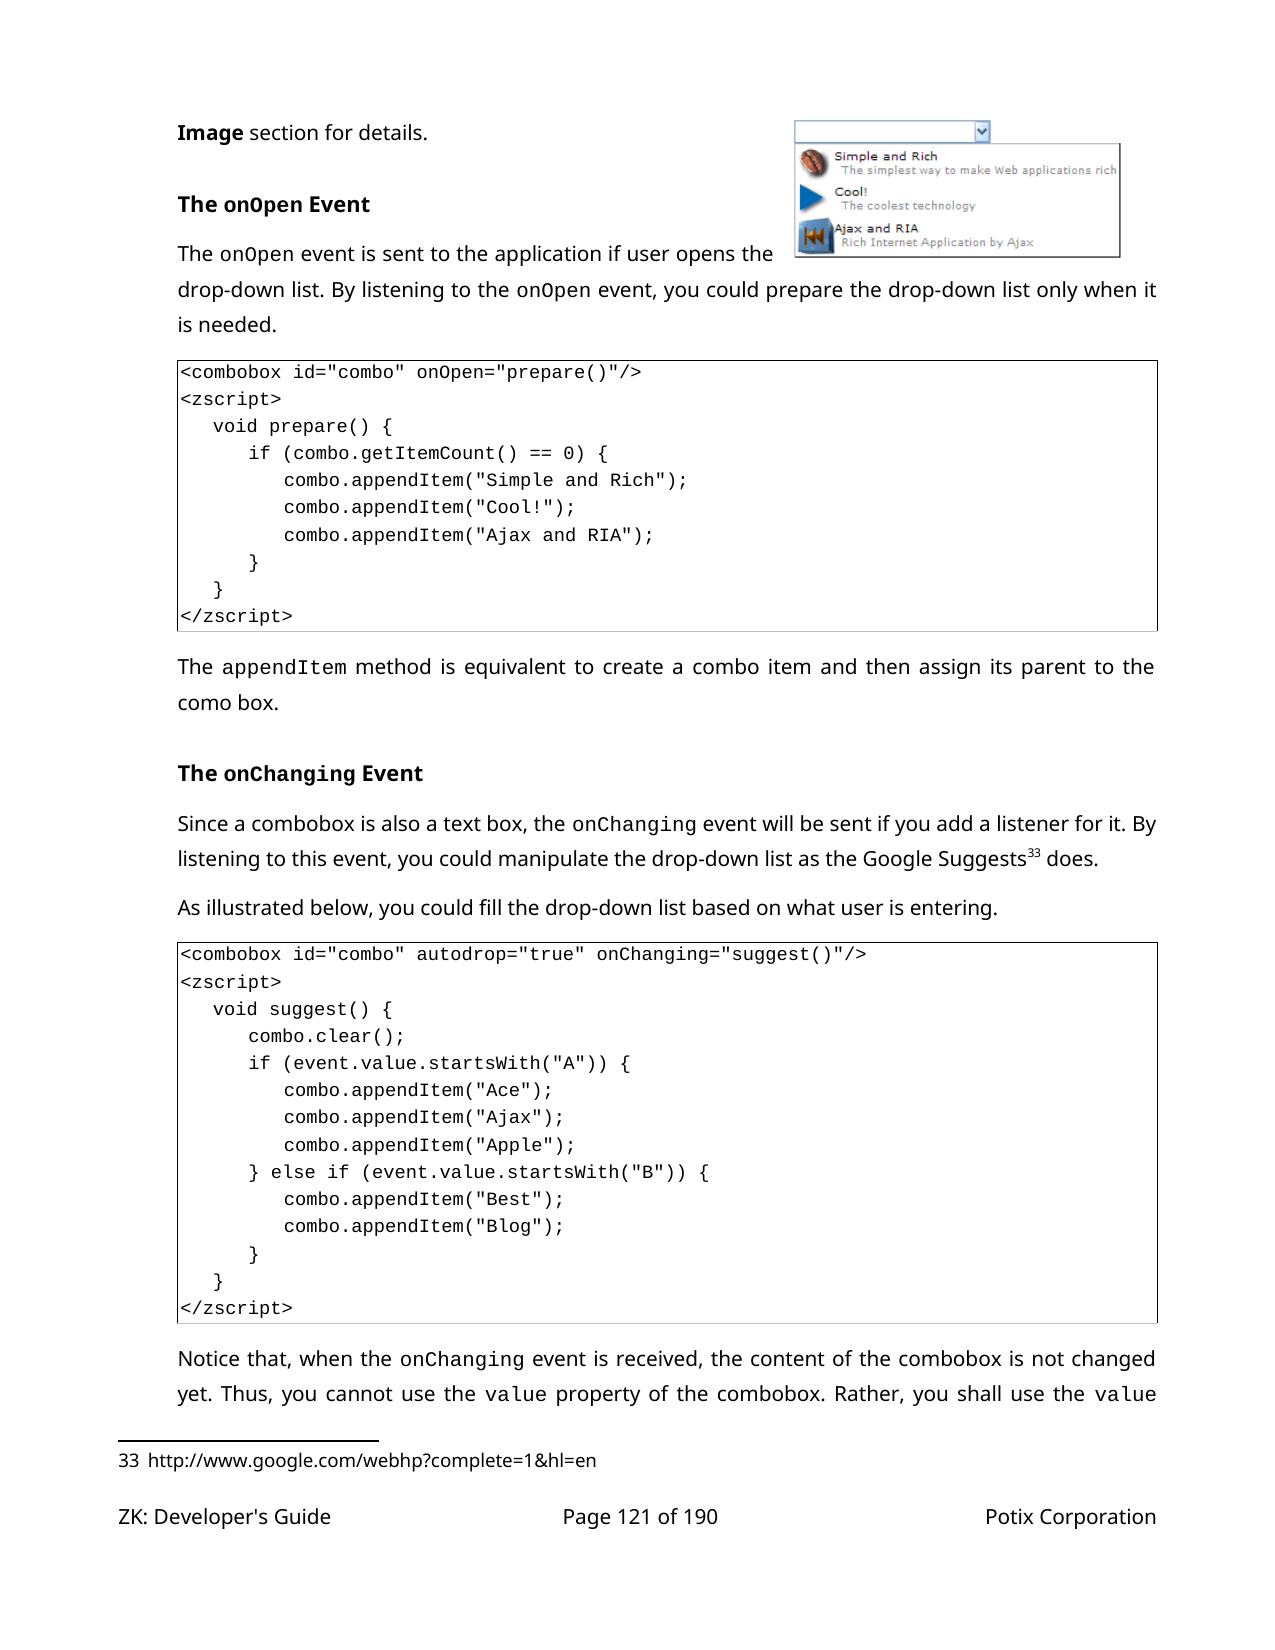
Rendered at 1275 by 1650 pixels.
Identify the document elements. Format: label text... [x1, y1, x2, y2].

text The appendItem method is equivalent to create a combo item and then assign its parent to the como box. [177, 652, 1157, 716]
text } else if (event.value.startsWith("B")) { [178, 1160, 1157, 1184]
text Image section for details. [177, 118, 792, 146]
text <combobox id="combo" onOpen="prepare()"/> [178, 361, 1157, 384]
text combo.appendItem("Simple and Rich"); [178, 468, 1157, 492]
subtitle The onChanging Event [177, 758, 1157, 788]
text combo.appendItem("Ace"); [178, 1078, 1157, 1102]
text void prepare() { [178, 414, 1157, 438]
text Notice that, when the onChanging event is received, the content of the combobox is not changed yet. Thus, you cannot use the value property of the combobox. Rather, you shall use the value [177, 1344, 1157, 1408]
subtitle [1123, 189, 1157, 219]
text </zscript> [178, 1296, 1157, 1323]
subtitle The onOpen Event [177, 189, 792, 219]
text } [178, 1241, 1157, 1266]
text <zscript> [178, 969, 1157, 994]
text combo.clear(); [178, 1024, 1157, 1048]
text } [178, 577, 1157, 601]
text void suggest() { [178, 997, 1157, 1021]
text The onOpen event is sent to the application if user opens the drop-down list. By listening to the onOpen event, you could prepare the drop-down list only when it is needed. [177, 239, 1157, 339]
text if (combo.getItemCount() == 0) { [178, 441, 1157, 465]
picture [792, 118, 1123, 260]
text combo.appendItem("Best"); [178, 1187, 1157, 1211]
text combo.appendItem("Apple"); [178, 1133, 1157, 1157]
text Since a combobox is also a text box, the onChanging event will be sent if you add a listener for it. By listening to this event, you could manipulate the drop-down list as the Google Suggests does. [177, 809, 1157, 873]
text combo.appendItem("Ajax and RIA"); [178, 523, 1157, 547]
text <combobox id="combo" autodrop="true" onChanging="suggest()"/> [178, 943, 1157, 967]
text } [178, 550, 1157, 574]
text if (event.value.startsWith("A")) { [178, 1051, 1157, 1075]
text </zscript> [178, 604, 1157, 631]
text } [178, 1268, 1157, 1293]
text combo.appendItem("Ajax"); [178, 1105, 1157, 1130]
text <zscript> [178, 387, 1157, 411]
text As illustrated below, you could fill the drop-down list based on what user is entering. [177, 893, 1157, 922]
text combo.appendItem("Blog"); [178, 1214, 1157, 1238]
text http://www.google.com/webhp?complete=1&hl=en [118, 1447, 1157, 1473]
text combo.appendItem("Cool!"); [178, 495, 1157, 520]
